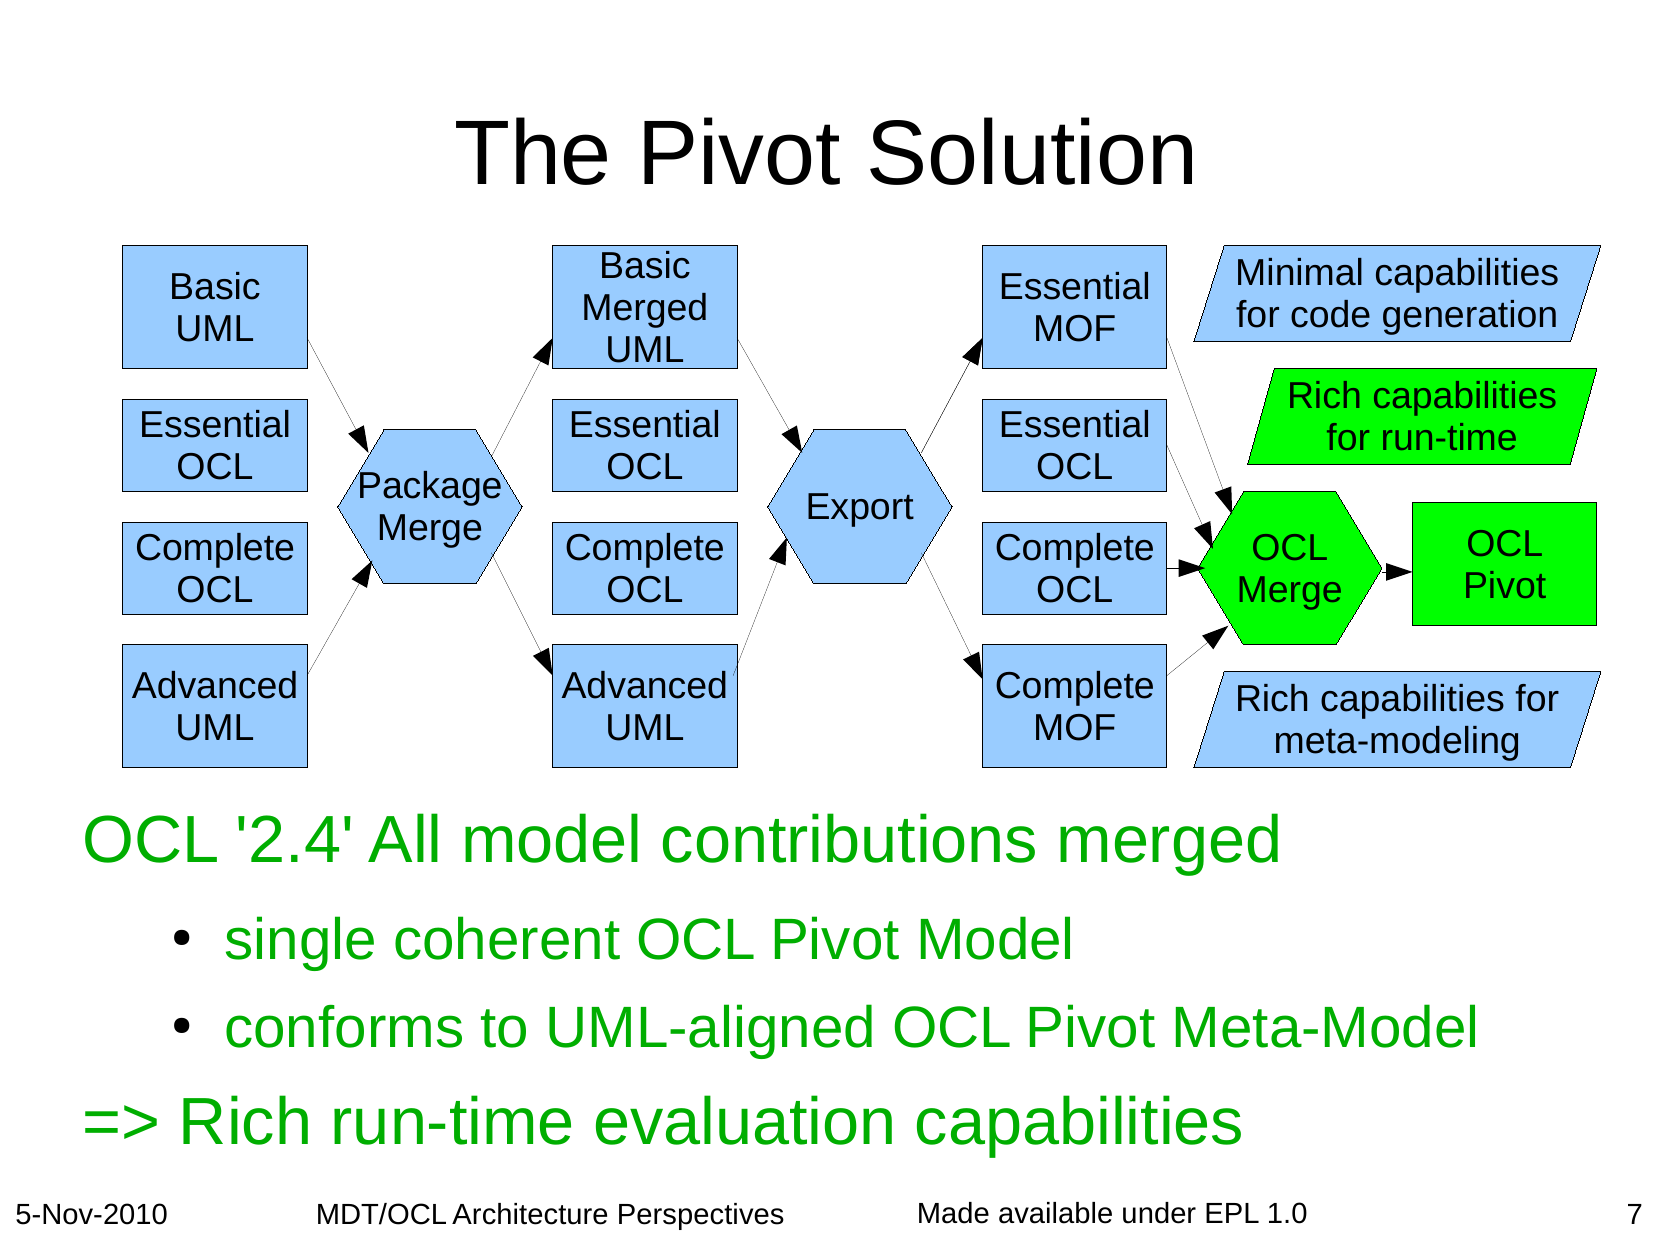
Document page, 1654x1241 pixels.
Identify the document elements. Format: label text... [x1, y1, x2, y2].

text_box Basic UML [122, 245, 308, 369]
text_box Minimal capabilities for code generation [1193, 245, 1601, 342]
text_box Package Merge [337, 429, 523, 584]
title The Pivot Solution [82, 56, 1571, 250]
text_box OCL Pivot [1412, 502, 1597, 626]
text_box Complete OCL [122, 522, 308, 615]
text_box Advanced UML [552, 644, 738, 768]
text_box Complete MOF [982, 644, 1167, 768]
text_box Essential OCL [552, 399, 738, 492]
list OCL '2.4' All model contributions merged single coherent OCL Pivot Model conforms to UML-aligned OCL Pivot Meta-Model => Rich run-time evaluation capabilities [82, 802, 1571, 1159]
text_box Rich capabilities for run-time [1247, 368, 1597, 465]
text_box Export [767, 429, 953, 584]
text_box Complete OCL [552, 522, 738, 615]
text_box Complete OCL [982, 522, 1167, 615]
text_box OCL Merge [1199, 491, 1382, 645]
text_box Essential OCL [982, 399, 1167, 492]
text_box Rich capabilities for meta-modeling [1193, 671, 1601, 768]
text_box Essential OCL [122, 399, 308, 492]
text_box Basic Merged UML [552, 245, 738, 369]
text_box Essential MOF [982, 245, 1167, 369]
text_box Advanced UML [122, 644, 308, 768]
